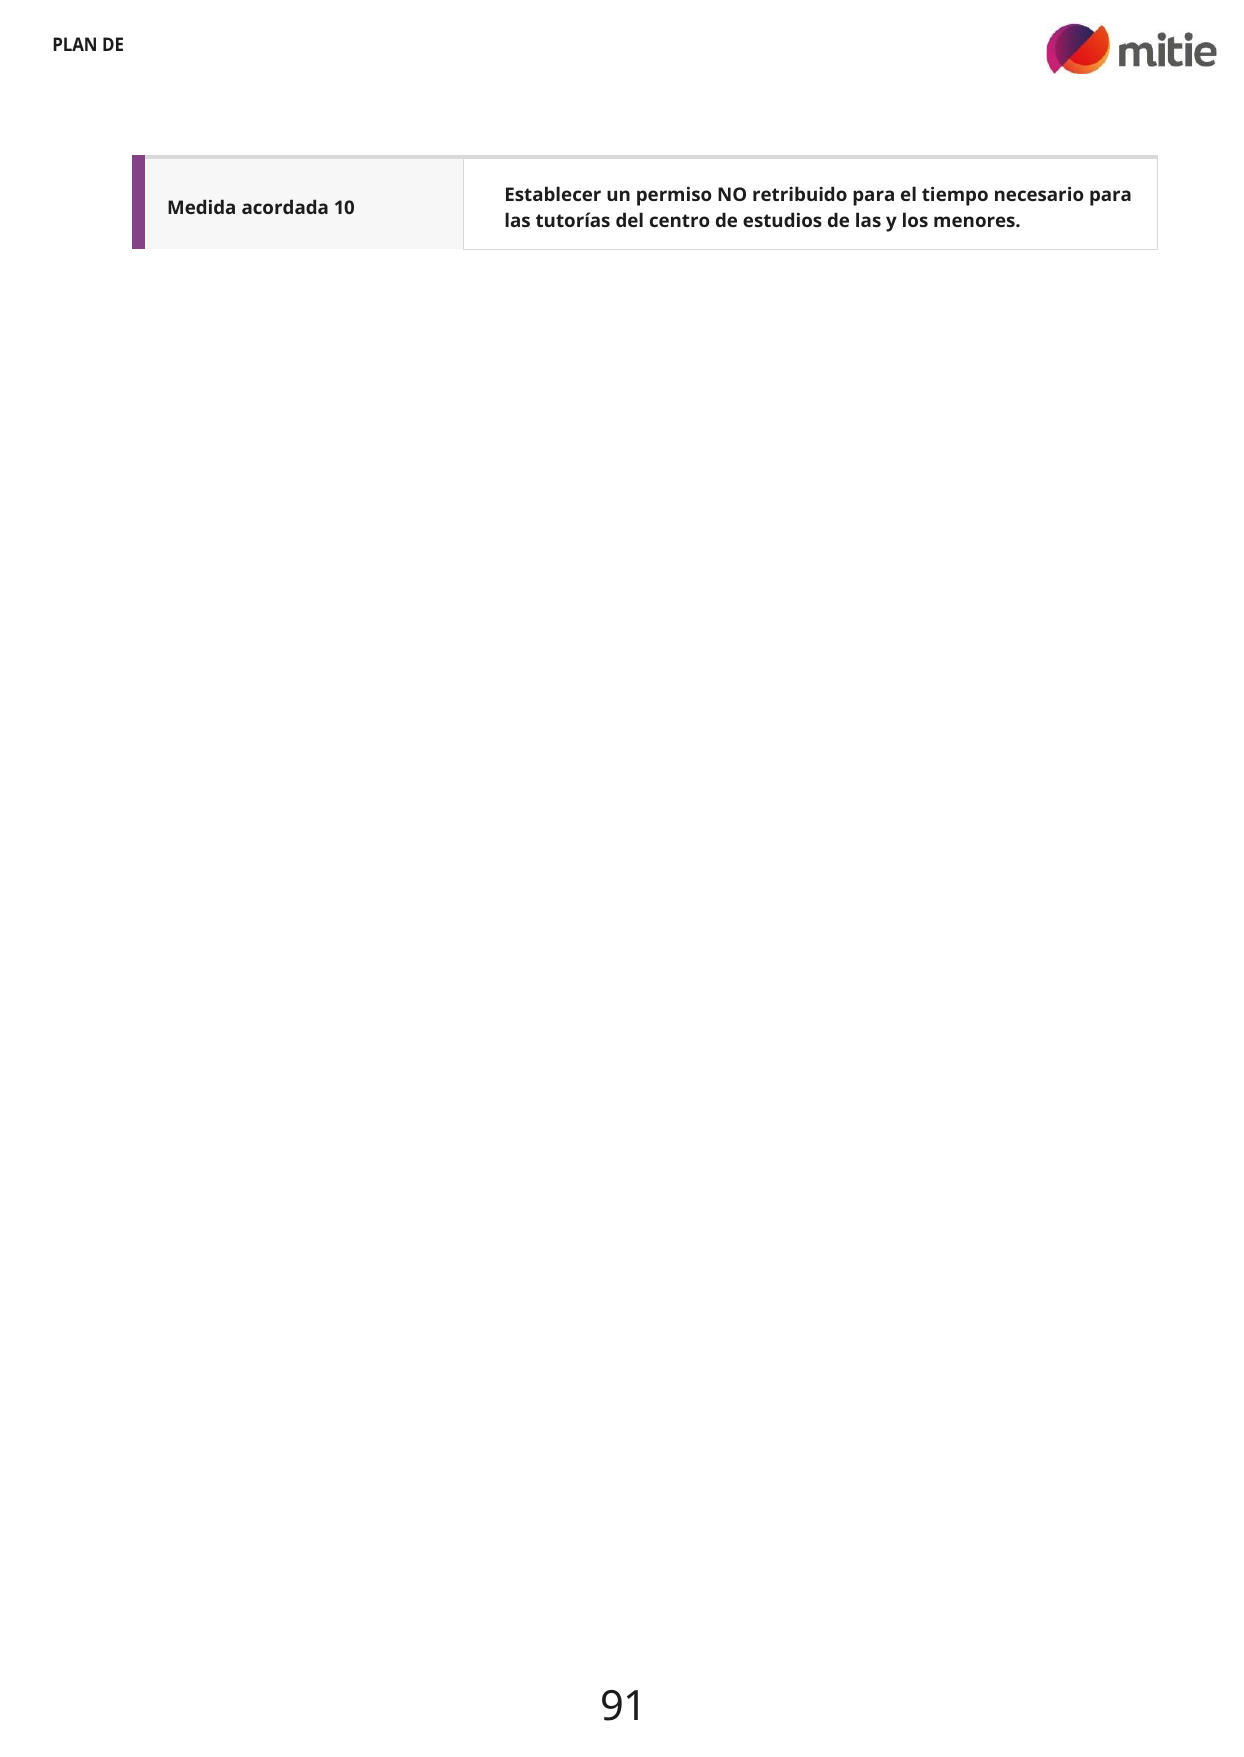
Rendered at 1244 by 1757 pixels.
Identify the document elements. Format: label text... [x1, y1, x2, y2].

table_cell Medida acordada 10 [145, 159, 463, 249]
table_cell Establecer un permiso NO retribuido para el tiempo necesario para las tutorías del centro de estudios de las y los menores. [464, 159, 1157, 249]
